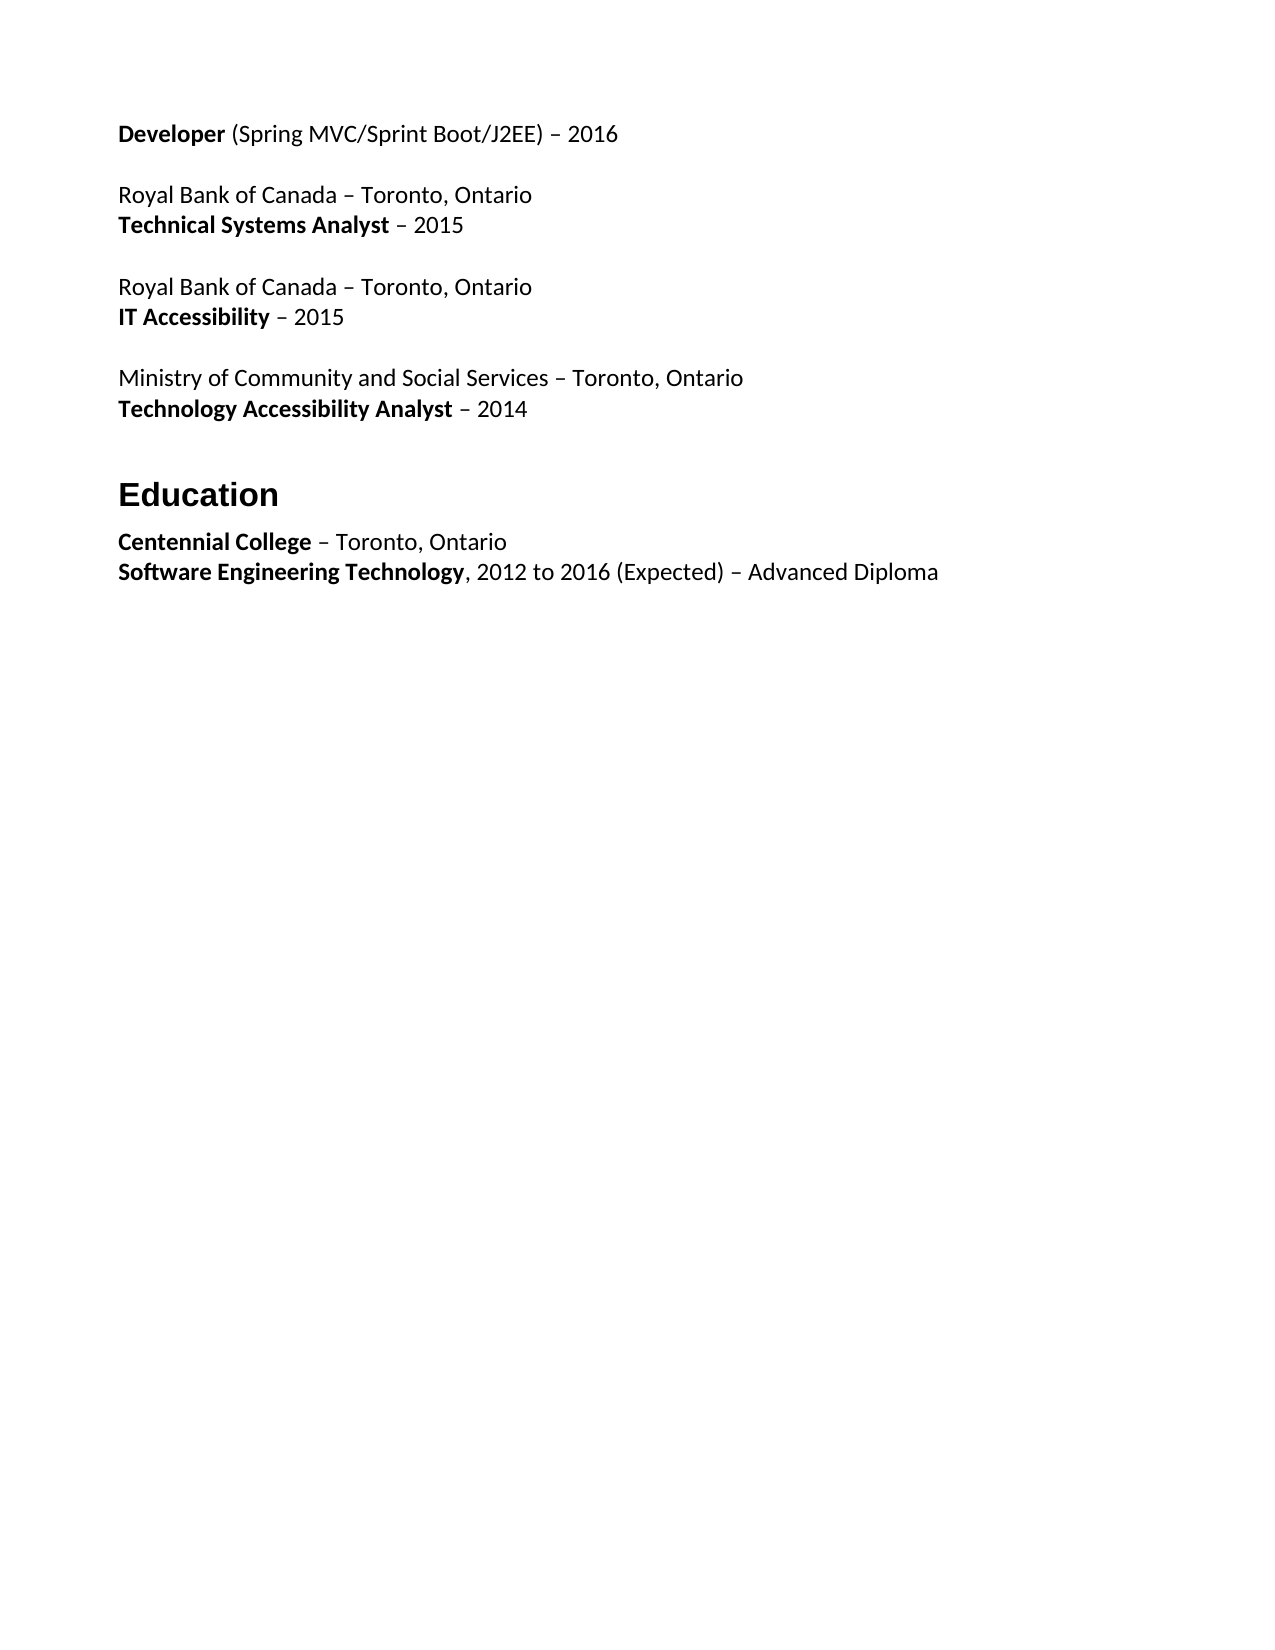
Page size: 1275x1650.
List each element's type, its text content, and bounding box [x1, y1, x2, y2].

text Centennial College – Toronto, Ontario [118, 526, 1157, 556]
text Technology Accessibility Analyst – 2014 [118, 393, 1157, 423]
subtitle Education [118, 475, 1157, 513]
text Developer (Spring MVC/Sprint Boot/J2EE) – 2016 [118, 118, 1157, 149]
text Software Engineering Technology, 2012 to 2016 (Expected) – Advanced Diploma [118, 556, 1157, 587]
text Royal Bank of Canada – Toronto, Ontario [118, 271, 1157, 301]
text Technical Systems Analyst – 2015 [118, 210, 1157, 240]
text Ministry of Community and Social Services – Toronto, Ontario [118, 362, 1157, 393]
text Royal Bank of Canada – Toronto, Ontario [118, 179, 1157, 210]
text IT Accessibility – 2015 [118, 301, 1157, 332]
